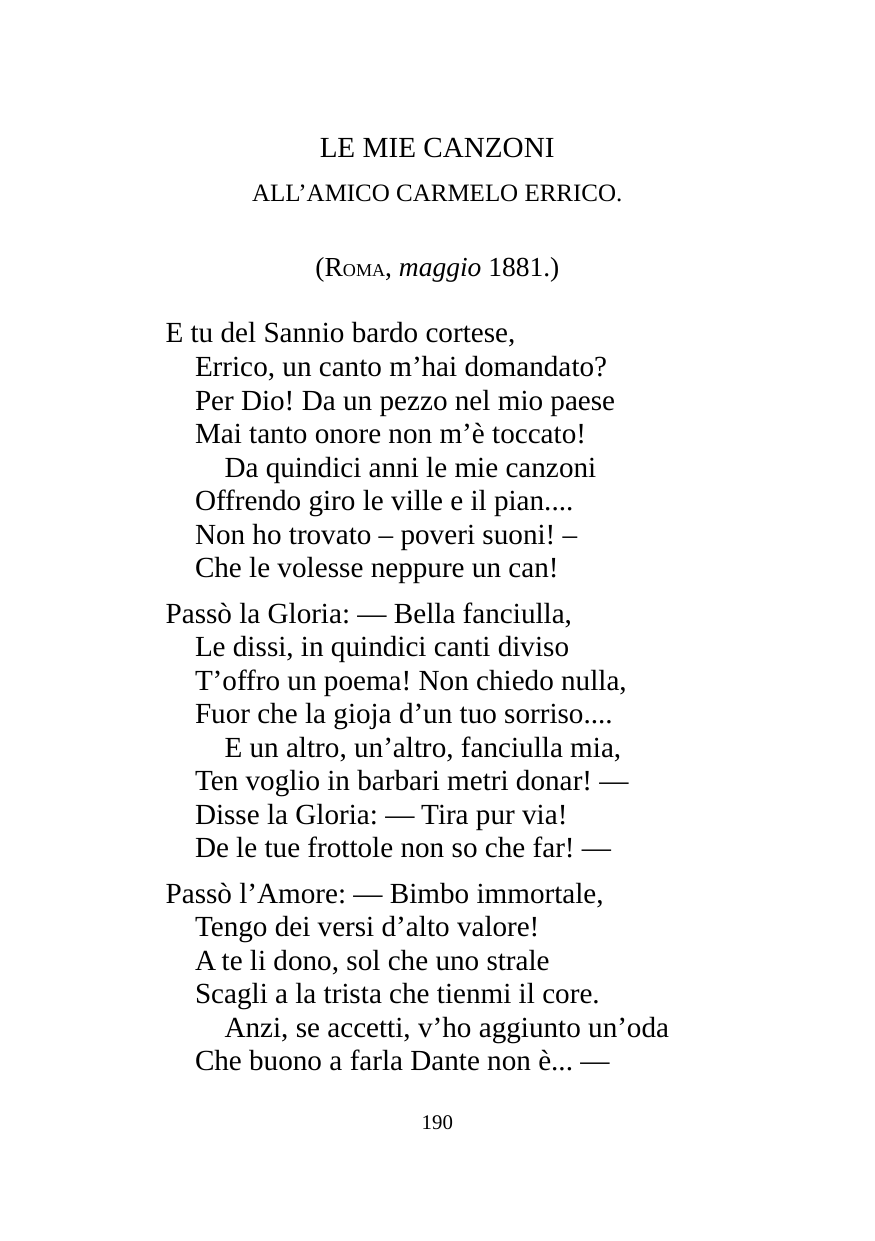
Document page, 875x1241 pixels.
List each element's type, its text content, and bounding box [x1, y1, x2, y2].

text Passò la Gloria: — Bella fanciulla, Le dissi, in quindici canti diviso T’offro un poema! Non chiedo nulla, Fuor che la gioja d’un tuo sorriso.... [165, 596, 768, 730]
text Passò l’Amore: — Bimbo immortale, Tengo dei versi d’alto valore! A te li dono, sol che uno strale Scagli a la trista che tienmi il core. [165, 876, 768, 1010]
text E un altro, un’altro, fanciulla mia, Ten voglio in barbari metri donar! — Disse la Gloria: — Tira pur via! De le tue frottole non so che far! — [195, 730, 768, 864]
text E tu del Sannio bardo cortese, Errico, un canto m’hai domandato? Per Dio! Da un pezzo nel mio paese Mai tanto onore non m’è toccato! [165, 316, 768, 450]
subtitle LE MIE CANZONI ALL’AMICO CARMELO ERRICO. [106, 130, 768, 207]
text Anzi, se accetti, v’ho aggiunto un’oda Che buono a farla Dante non è... — [195, 1010, 768, 1077]
text (Roma, maggio 1881.) [106, 250, 768, 282]
text Da quindici anni le mie canzoni Offrendo giro le ville e il pian.... Non ho trovato – poveri suoni! – Che le volesse neppure un can! [195, 450, 768, 584]
